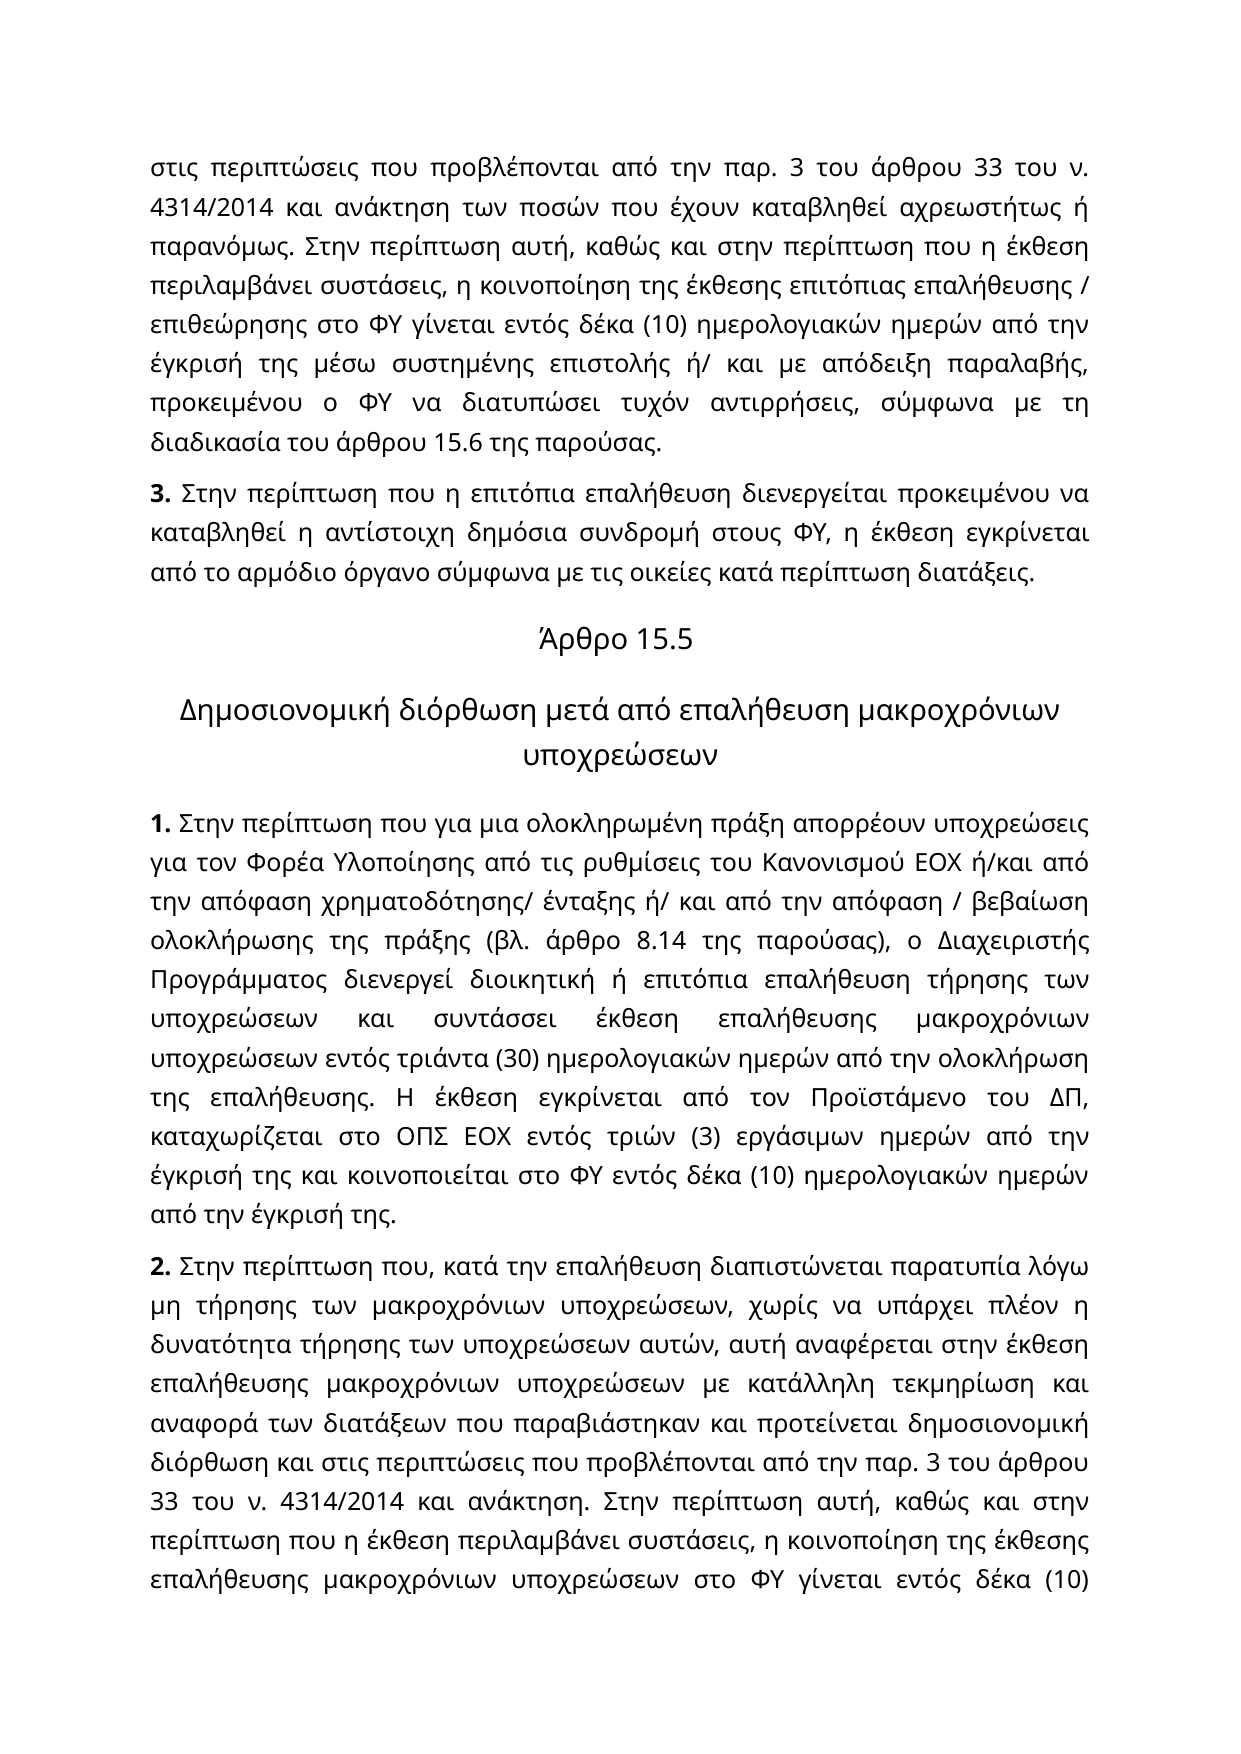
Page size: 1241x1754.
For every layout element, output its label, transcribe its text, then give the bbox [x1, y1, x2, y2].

text 3. Στην περίπτωση που η επιτόπια επαλήθευση διενεργείται προκειμένου να καταβληθεί η αντίστοιχη δημόσια συνδρομή στους ΦΥ, η έκθεση εγκρίνεται από το αρμόδιο όργανο σύμφωνα με τις οικείες κατά περίπτωση διατάξεις. [150, 476, 1090, 588]
text 2. Στην περίπτωση που, κατά την επαλήθευση διαπιστώνεται παρατυπία λόγω μη τήρησης των μακροχρόνιων υποχρεώσεων, χωρίς να υπάρχει πλέον η δυνατότητα τήρησης των υποχρεώσεων αυτών, αυτή αναφέρεται στην έκθεση επαλήθευσης μακροχρόνιων υποχρεώσεων με κατάλληλη τεκμηρίωση και αναφορά των διατάξεων που παραβιάστηκαν και προτείνεται δημοσιονομική διόρθωση και στις περιπτώσεις που προβλέπονται από την παρ. 3 του άρθρου 33 του ν. 4314/2014 και ανάκτηση. Στην περίπτωση αυτή, καθώς και στην περίπτωση που η έκθεση περιλαμβάνει συστάσεις, η κοινοποίηση της έκθεσης επαλήθευσης μακροχρόνιων υποχρεώσεων στο ΦΥ γίνεται εντός δέκα (10) [150, 1248, 1090, 1596]
text στις περιπτώσεις που προβλέπονται από την παρ. 3 του άρθρου 33 του ν. 4314/2014 και ανάκτηση των ποσών που έχουν καταβληθεί αχρεωστήτως ή παρανόμως. Στην περίπτωση αυτή, καθώς και στην περίπτωση που η έκθεση περιλαμβάνει συστάσεις, η κοινοποίηση της έκθεσης επιτόπιας επαλήθευσης / επιθεώρησης στο ΦΥ γίνεται εντός δέκα (10) ημερολογιακών ημερών από την έγκρισή της μέσω συστημένης επιστολής ή/ και με απόδειξη παραλαβής, προκειμένου ο ΦΥ να διατυπώσει τυχόν αντιρρήσεις, σύμφωνα με τη διαδικασία του άρθρου 15.6 της παρούσας. [150, 150, 1090, 458]
subtitle Άρθρο 15.5 [150, 618, 1090, 658]
subtitle Δημοσιονομική διόρθωση μετά από επαλήθευση μακροχρόνιων υποχρεώσεων [150, 689, 1090, 774]
text 1. Στην περίπτωση που για μια ολοκληρωμένη πράξη απορρέουν υποχρεώσεις για τον Φορέα Υλοποίησης από τις ρυθμίσεις του Κανονισμού ΕΟΧ ή/και από την απόφαση χρηματοδότησης/ ένταξης ή/ και από την απόφαση / βεβαίωση ολοκλήρωσης της πράξης (βλ. άρθρο 8.14 της παρούσας), ο Διαχειριστής Προγράμματος διενεργεί διοικητική ή επιτόπια επαλήθευση τήρησης των υποχρεώσεων και συντάσσει έκθεση επαλήθευσης μακροχρόνιων υποχρεώσεων εντός τριάντα (30) ημερολογιακών ημερών από την ολοκλήρωση της επαλήθευσης. Η έκθεση εγκρίνεται από τον Προϊστάμενο του ΔΠ, καταχωρίζεται στο ΟΠΣ ΕΟΧ εντός τριών (3) εργάσιμων ημερών από την έγκρισή της και κοινοποιείται στο ΦΥ εντός δέκα (10) ημερολογιακών ημερών από την έγκρισή της. [150, 805, 1090, 1231]
